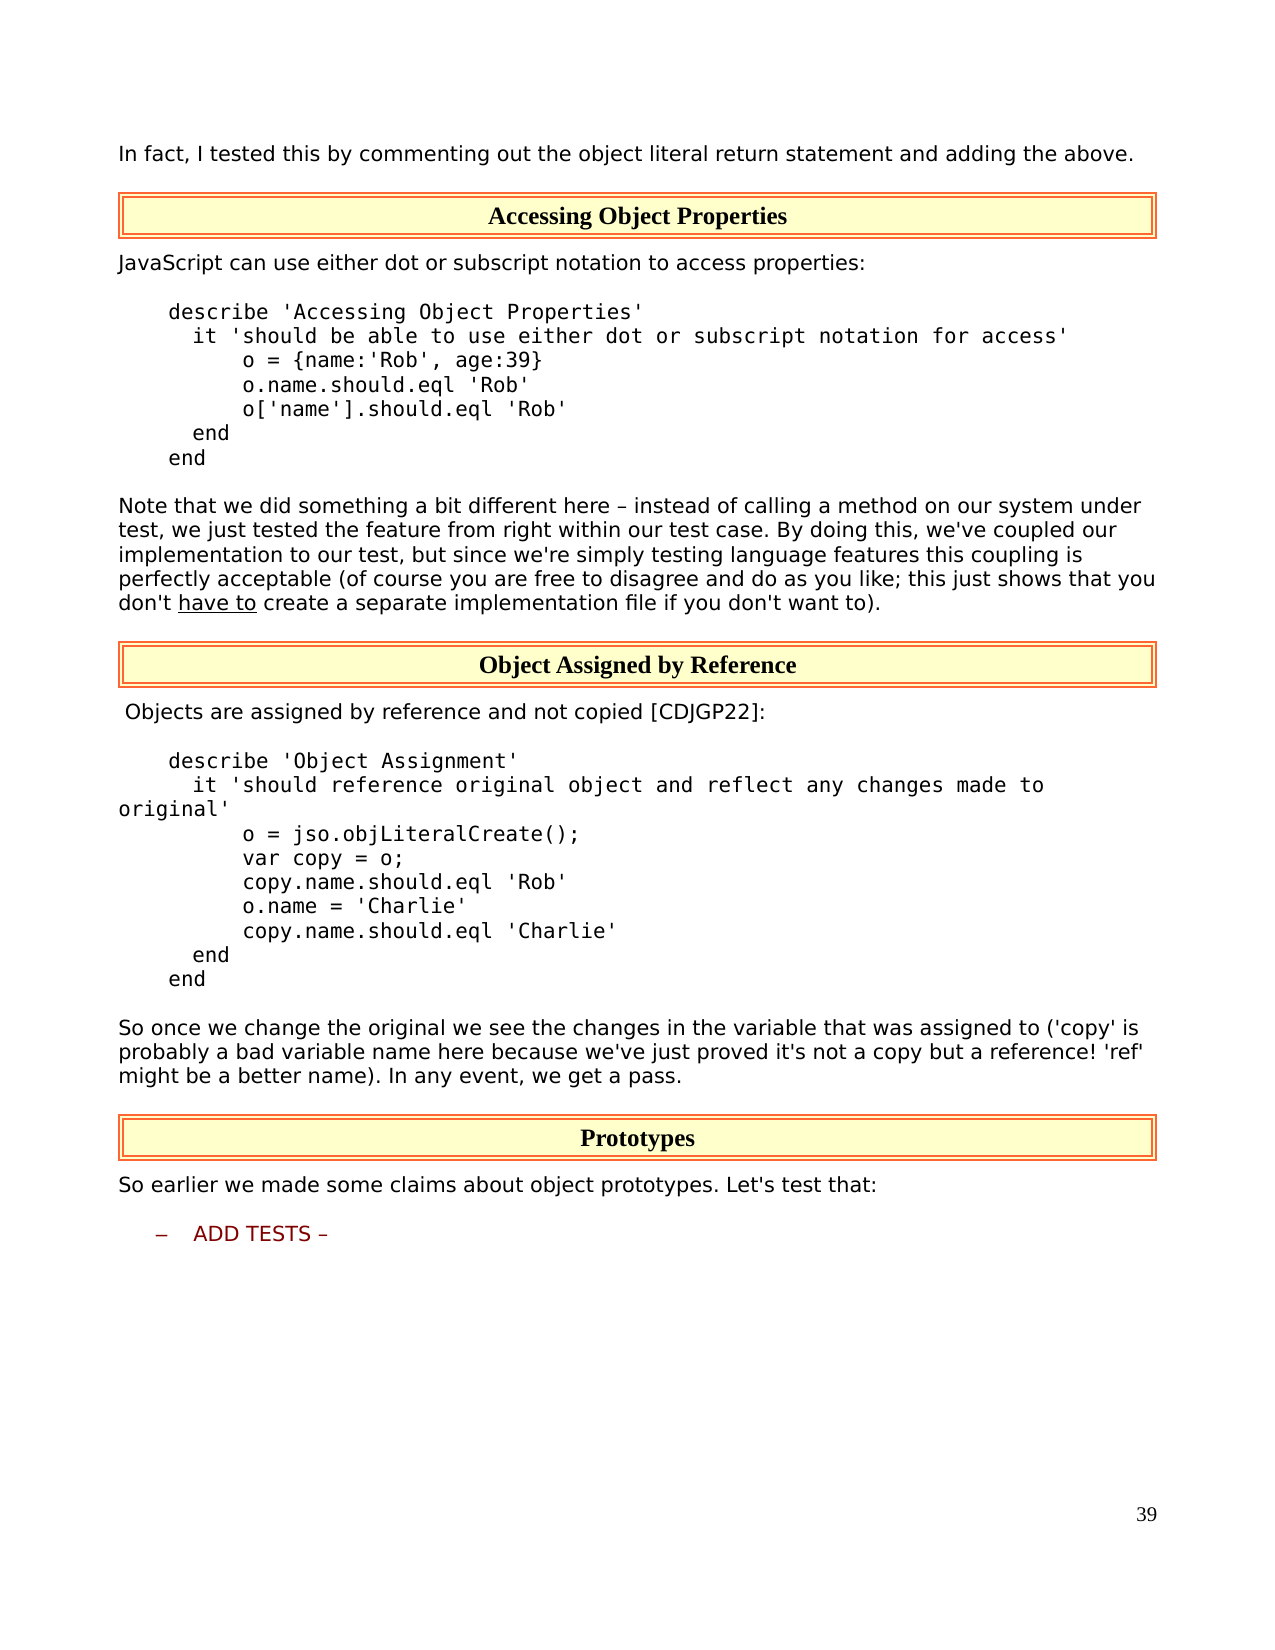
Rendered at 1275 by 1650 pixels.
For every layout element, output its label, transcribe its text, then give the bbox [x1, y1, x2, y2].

text o = {name:'Rob', age:39} [118, 348, 1157, 373]
text Note that we did something a bit different here – instead of calling a method on our system under test, we just tested the feature from right within our test case. By doing this, we've coupled our implementation to our test, but since we're simply testing language features this coupling is perfectly acceptable (of course you are free to disagree and do as you like; this just shows that you don't have to create a separate implementation file if you don't want to). [118, 494, 1157, 616]
list ADD TESTS – [156, 1222, 1157, 1246]
text o.name = 'Charlie' [118, 894, 1157, 919]
text So earlier we made some claims about object prototypes. Let's test that: [118, 1173, 1157, 1198]
text it 'should be able to use either dot or subscript notation for access' [118, 324, 1157, 348]
text it 'should reference original object and reflect any changes made to original' [118, 773, 1157, 822]
text describe 'Object Assignment' [118, 749, 1157, 773]
text end [118, 446, 1157, 470]
text o = jso.objLiteralCreate(); [118, 822, 1157, 846]
text var copy = o; [118, 846, 1157, 870]
text In fact, I tested this by commenting out the object literal return statement and adding the above. [118, 142, 1157, 167]
text end [118, 943, 1157, 967]
text copy.name.should.eql 'Charlie' [118, 919, 1157, 943]
text o['name'].should.eql 'Rob' [118, 397, 1157, 421]
text Objects are assigned by reference and not copied [CDJGP22]: [118, 700, 1157, 724]
text o.name.should.eql 'Rob' [118, 373, 1157, 397]
text describe 'Accessing Object Properties' [118, 300, 1157, 324]
text So once we change the original we see the changes in the variable that was assigned to ('copy' is probably a bad variable name here because we've just proved it's not a copy but a reference! 'ref' might be a better name). In any event, we get a pass. [118, 1016, 1157, 1089]
text end [118, 967, 1157, 992]
text JavaScript can use either dot or subscript notation to access properties: [118, 251, 1157, 276]
text copy.name.should.eql 'Rob' [118, 870, 1157, 894]
text end [118, 421, 1157, 446]
